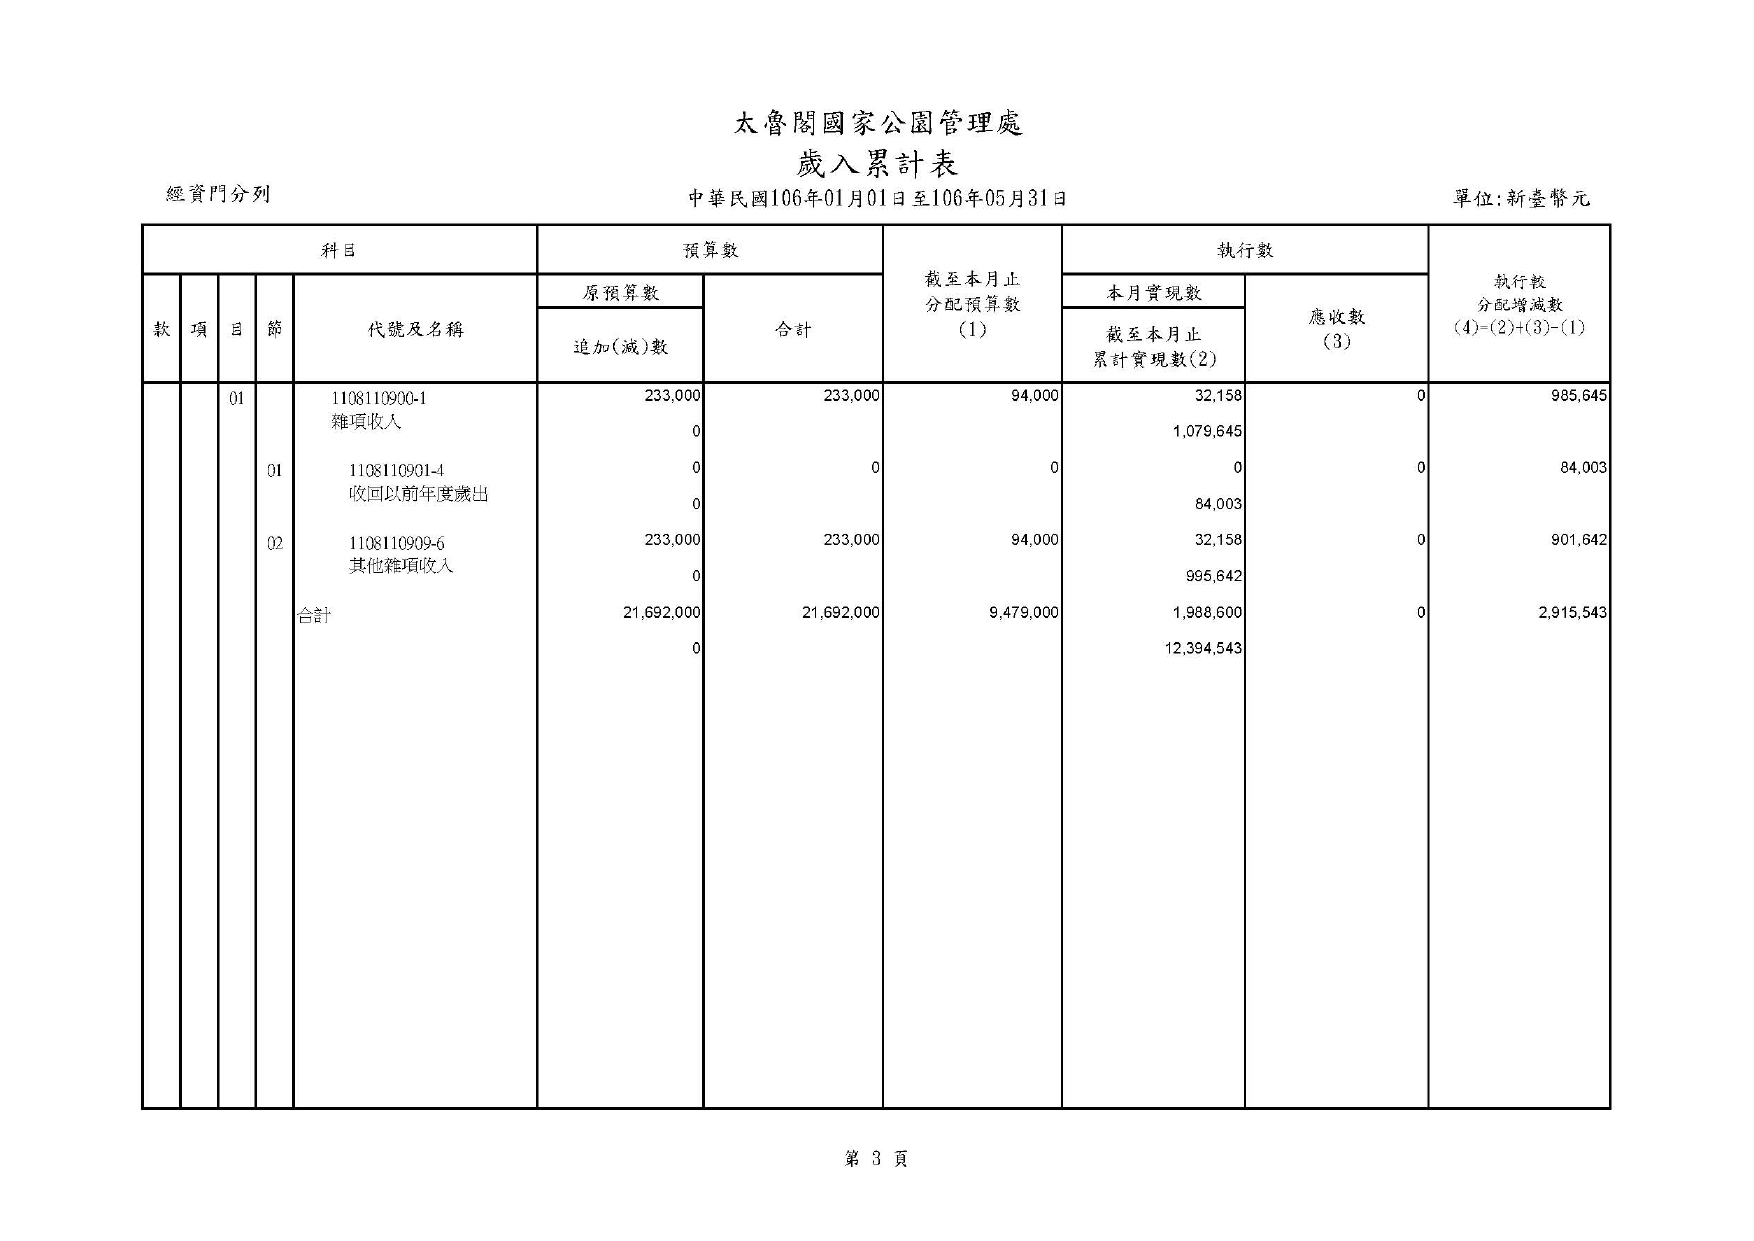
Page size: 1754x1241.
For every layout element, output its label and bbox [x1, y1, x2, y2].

picture [59, 59, 1695, 1216]
